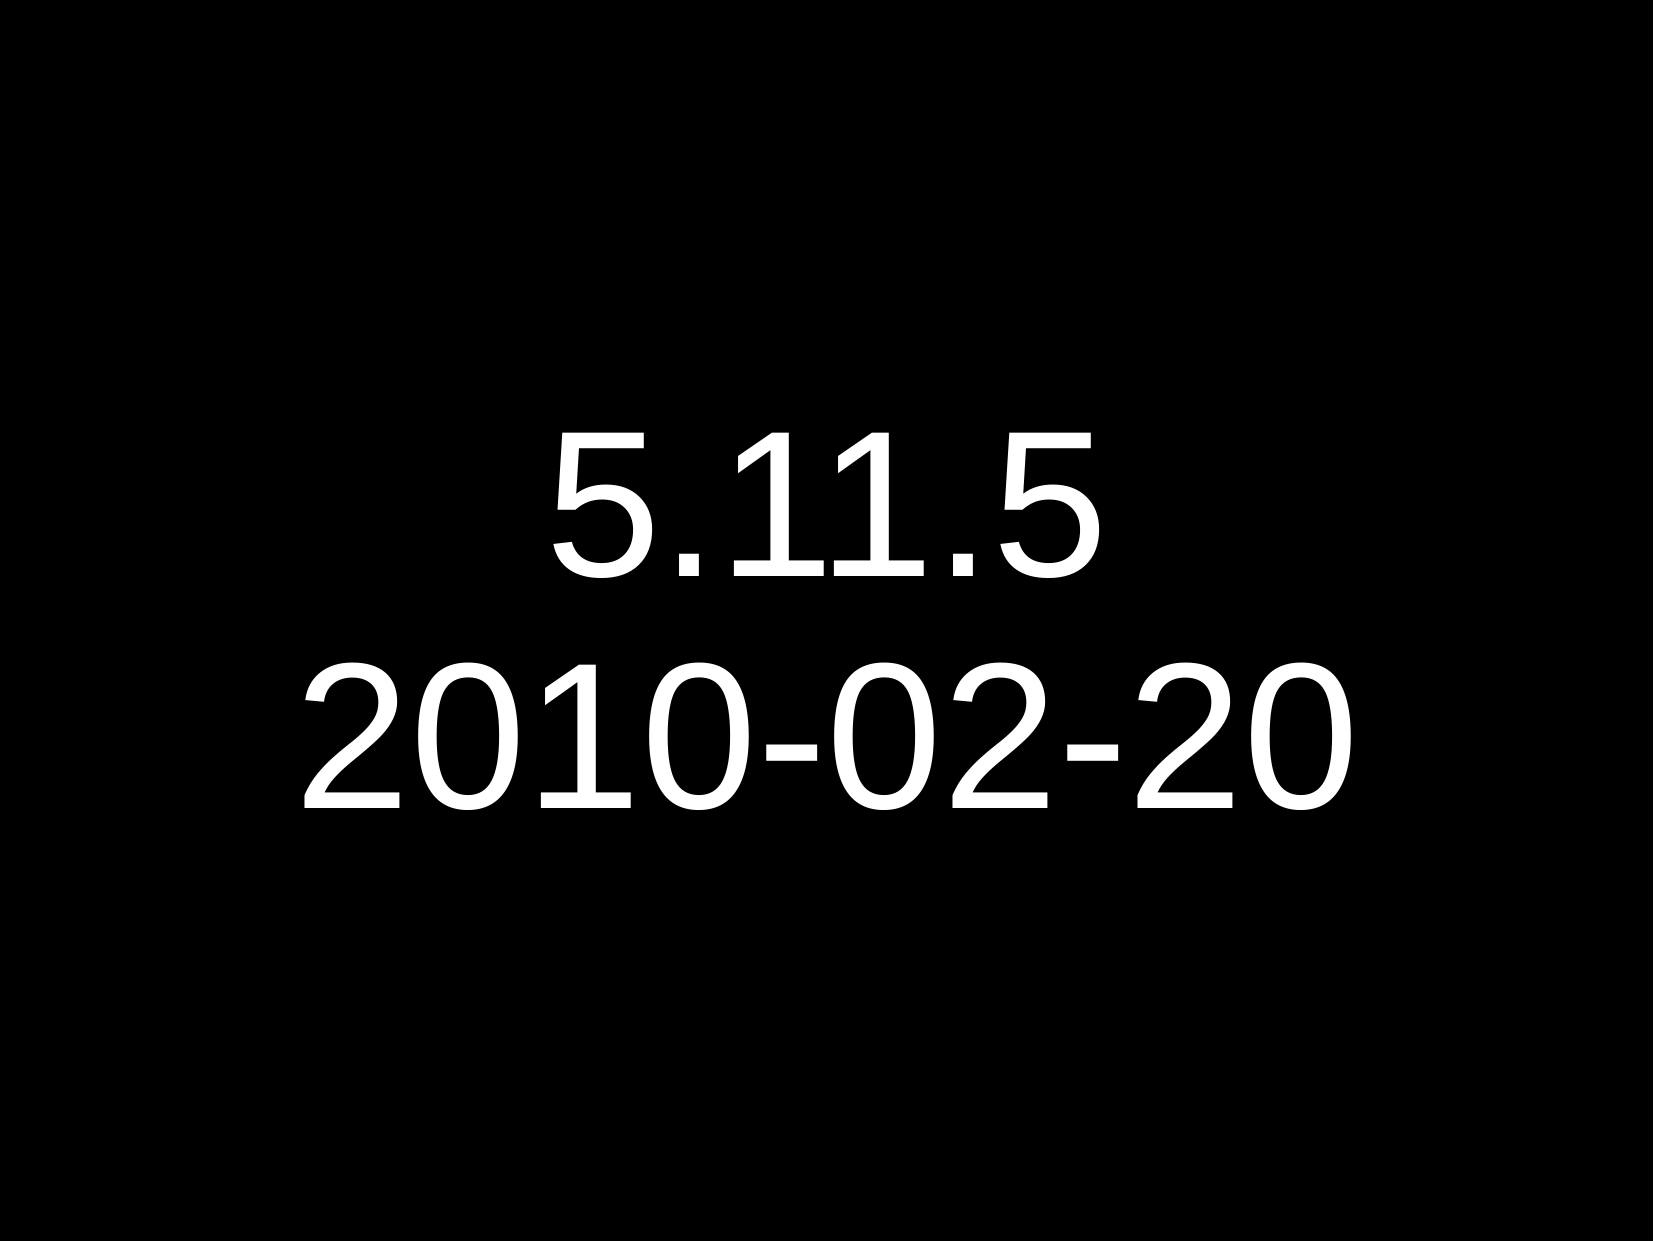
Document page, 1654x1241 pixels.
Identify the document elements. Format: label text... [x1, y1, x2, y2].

title 5.11.5 2010-02-20 [82, 101, 1571, 1140]
